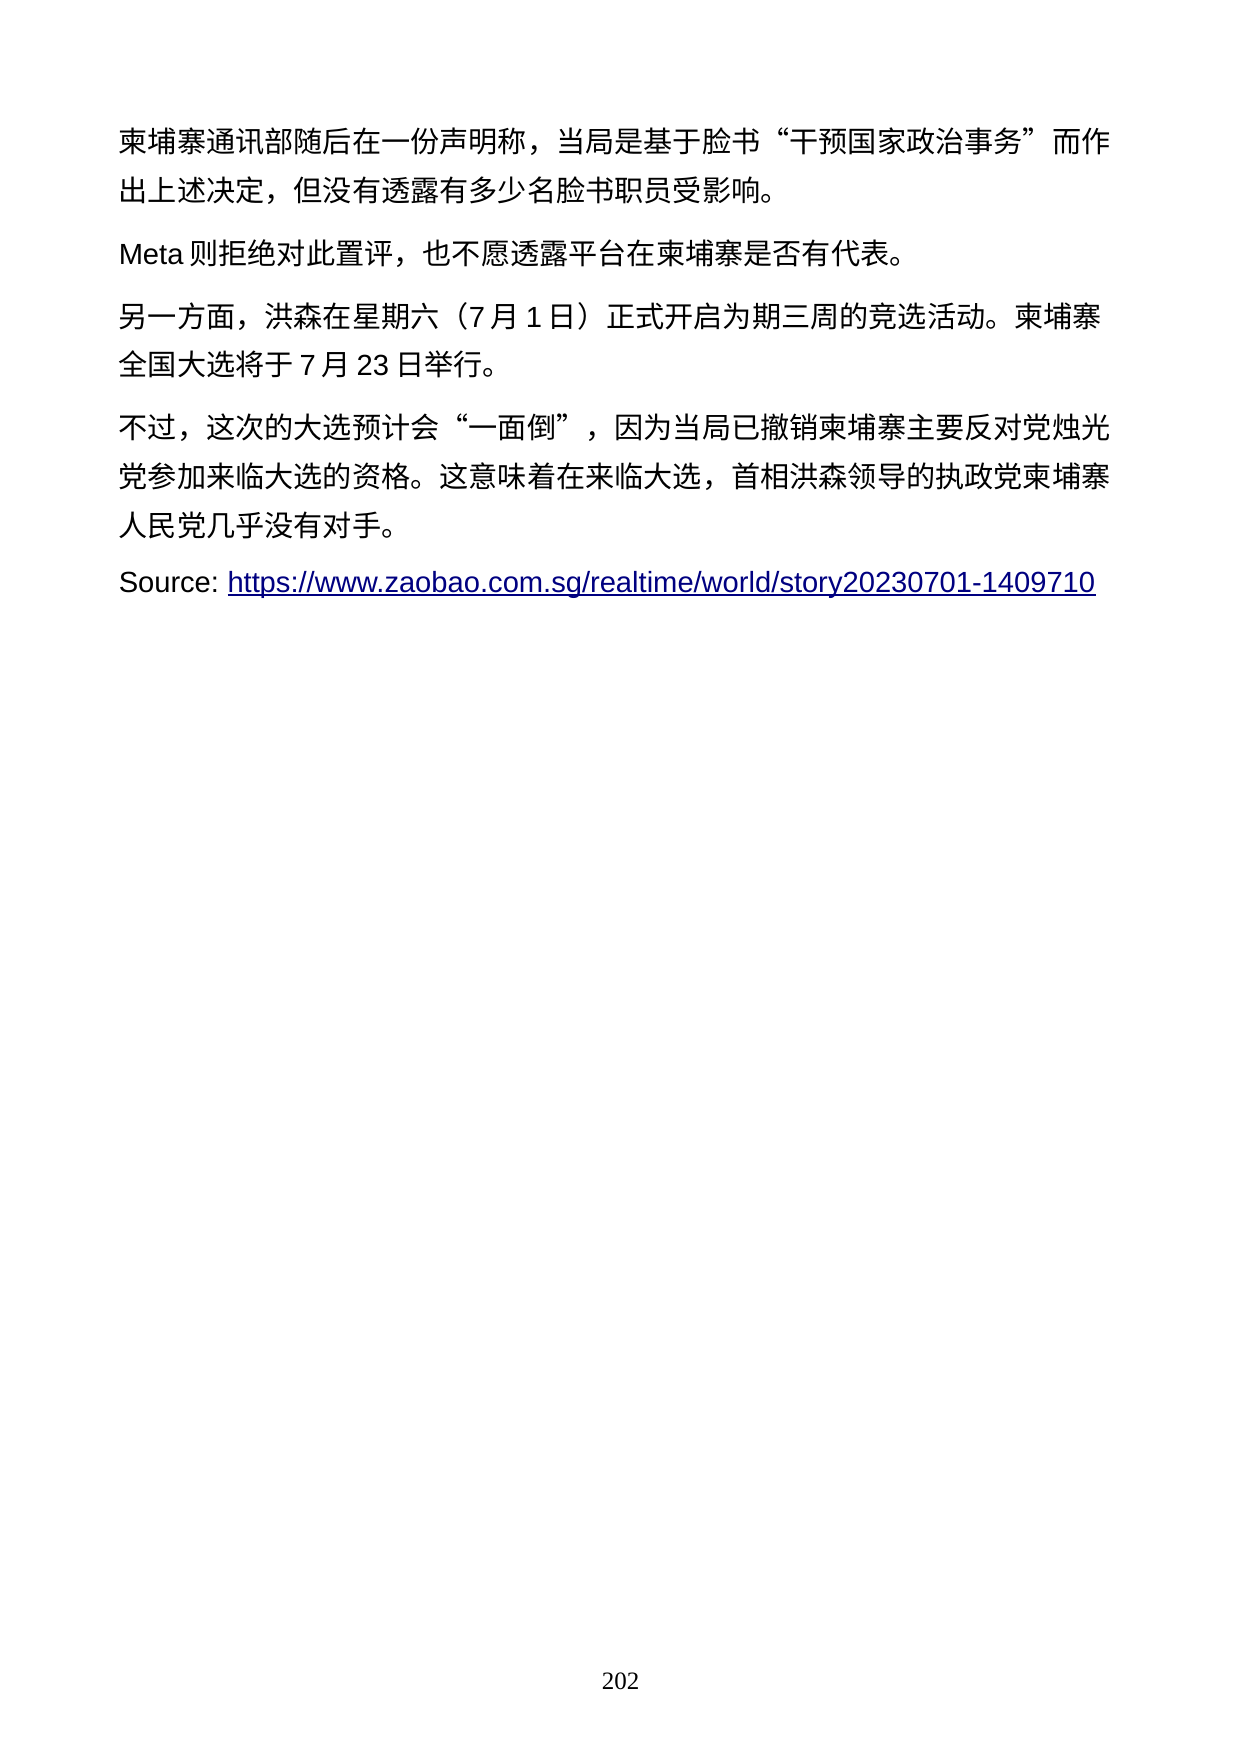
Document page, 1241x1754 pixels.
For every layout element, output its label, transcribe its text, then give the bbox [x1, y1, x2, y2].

text 不过，这次的大选预计会“一面倒”，因为当局已撤销柬埔寨主要反对党烛光党参加来临大选的资格。这意味着在来临大选，首相洪森领导的执政党柬埔寨人民党几乎没有对手。 [118, 405, 1122, 544]
text 另一方面，洪森在星期六（7月1日）正式开启为期三周的竞选活动。柬埔寨全国大选将于7月23日举行。 [118, 293, 1122, 384]
text 柬埔寨通讯部随后在一份声明称，当局是基于脸书“干预国家政治事务”而作出上述决定，但没有透露有多少名脸书职员受影响。 [118, 118, 1122, 209]
text Meta则拒绝对此置评，也不愿透露平台在柬埔寨是否有代表。 [118, 230, 1122, 272]
text Source: https://www.zaobao.com.sg/realtime/world/story20230701-1409710 [118, 565, 1122, 599]
